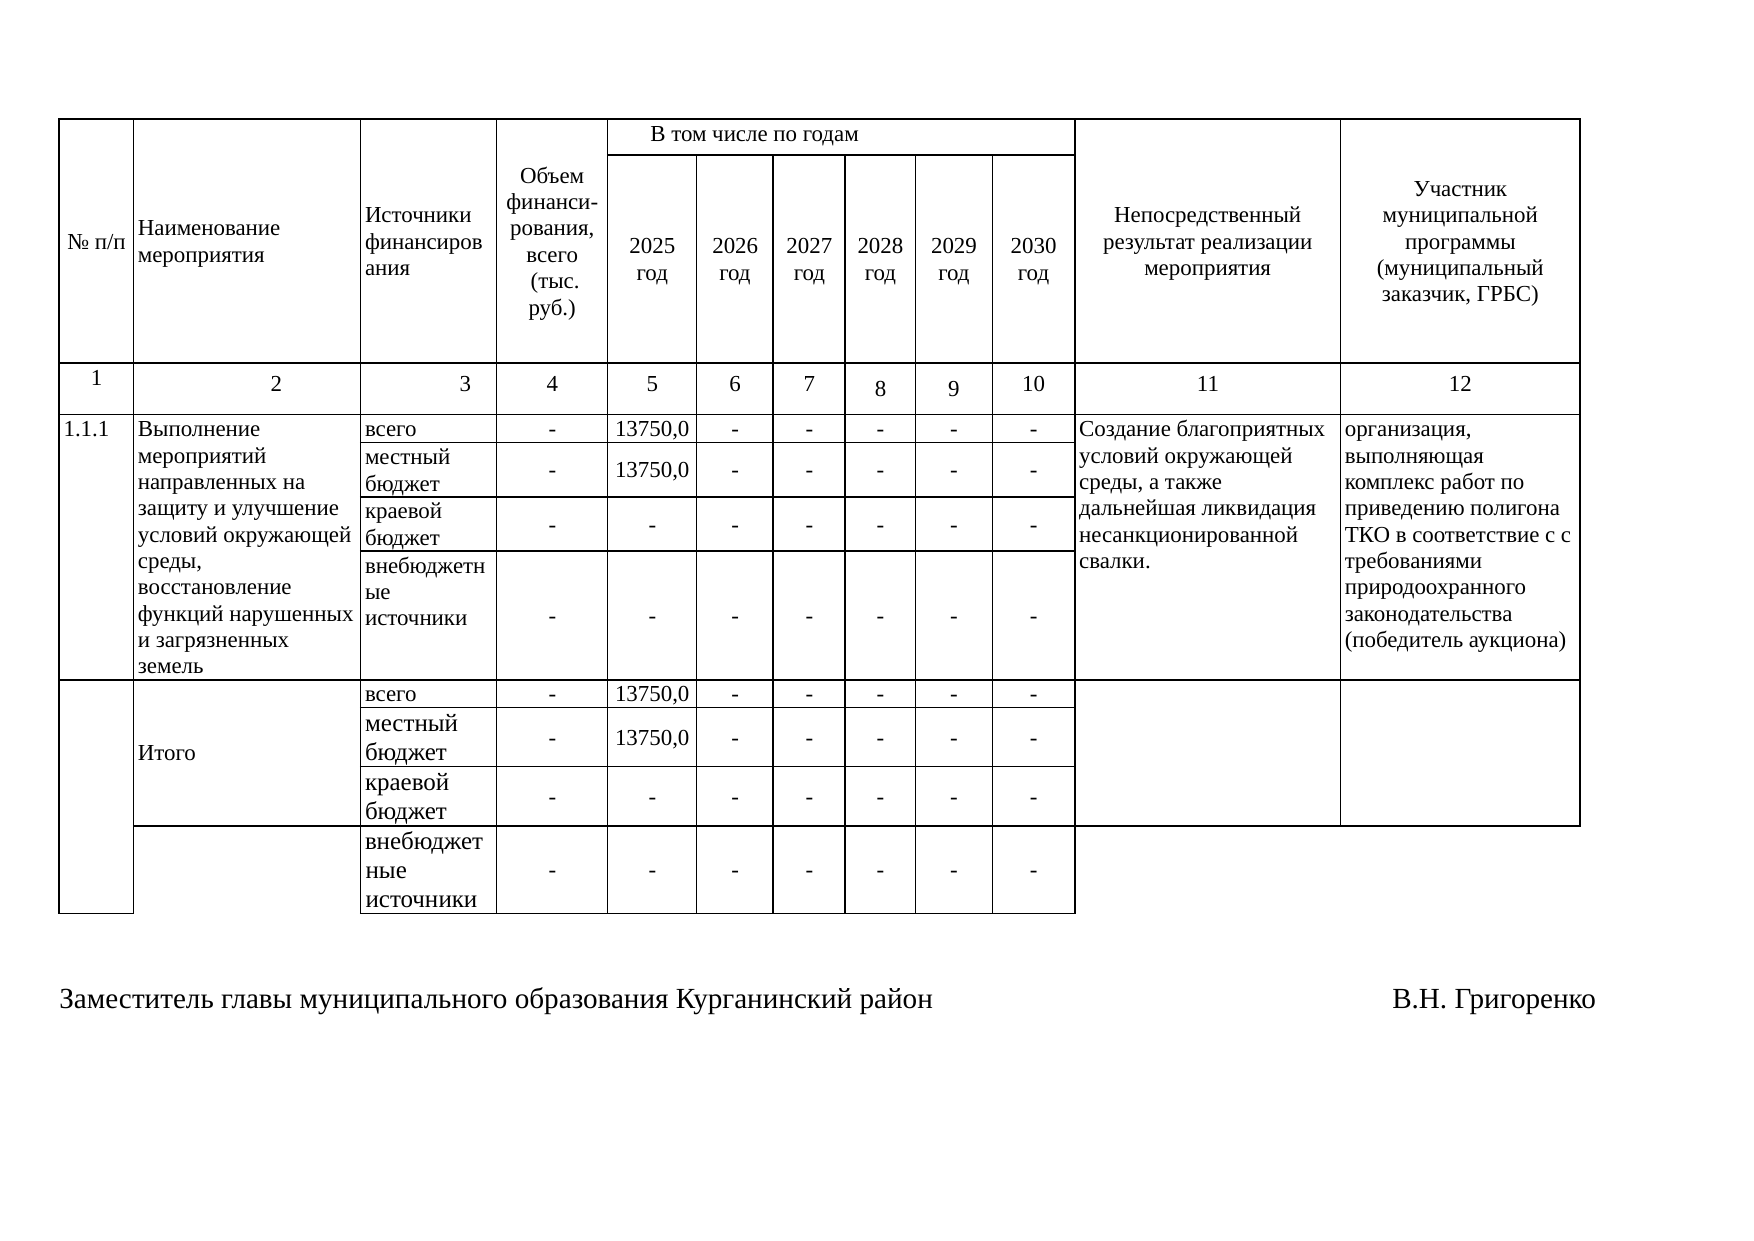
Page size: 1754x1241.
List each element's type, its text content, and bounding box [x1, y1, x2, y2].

table_cell - [993, 827, 1074, 913]
table_cell - [916, 708, 992, 766]
table_cell - [916, 681, 992, 707]
table_header Источники финансирования [361, 120, 496, 362]
table_cell - [916, 827, 992, 913]
table_cell - [697, 498, 772, 550]
table_cell 2026 год [697, 156, 772, 362]
table_cell 13750,0 [608, 708, 696, 766]
table_cell - [774, 443, 844, 496]
table_cell 2028 год [846, 156, 915, 362]
table_cell [60, 766, 133, 825]
table_cell - [497, 767, 607, 825]
table_cell - [774, 415, 844, 442]
table_cell - [608, 767, 696, 825]
table_cell - [993, 767, 1074, 825]
table_cell краевой бюджет [361, 767, 496, 825]
table_cell - [993, 498, 1074, 550]
table_cell 12 [1341, 364, 1579, 414]
table_cell - [497, 552, 607, 679]
table_cell [1341, 681, 1579, 825]
table_cell - [497, 498, 607, 550]
table_cell 9 [916, 364, 992, 414]
table_cell - [846, 767, 915, 825]
table_cell - [608, 498, 696, 550]
table_cell 13750,0 [608, 415, 696, 442]
table_header Наименование мероприятия [134, 120, 360, 362]
table_cell - [497, 681, 607, 707]
table_cell всего [361, 681, 496, 707]
table_cell - [993, 552, 1074, 679]
table_cell - [497, 708, 607, 766]
table_cell - [774, 681, 844, 707]
table_header Объем финанси­рования, всего (тыс. руб.) [497, 120, 607, 362]
table_cell - [846, 681, 915, 707]
table_cell Итого [134, 681, 360, 825]
table_cell [1076, 681, 1340, 825]
table_cell - [916, 767, 992, 825]
table_cell 6 [697, 364, 772, 414]
table_cell внебюджетные источники [361, 827, 496, 913]
table_header № п/п [60, 120, 133, 362]
table_cell краевой бюджет [361, 498, 496, 550]
table_cell 11 [1076, 364, 1340, 414]
table_cell - [697, 681, 772, 707]
table_cell - [846, 827, 915, 913]
table_cell - [916, 552, 992, 679]
table_cell [60, 707, 133, 766]
table_cell внебюджетные источники [361, 552, 496, 679]
table_cell 2030 год [993, 156, 1074, 362]
table_cell - [697, 443, 772, 496]
table_cell - [608, 827, 696, 913]
table_cell 1 [60, 364, 133, 414]
table_cell 3 [361, 364, 496, 414]
table_cell [60, 825, 133, 913]
table_cell - [916, 498, 992, 550]
table_header Участник муниципальной программы (муниципальный заказчик, ГРБС) [1341, 120, 1579, 362]
table_cell - [497, 415, 607, 442]
table_cell - [993, 708, 1074, 766]
table_cell - [846, 443, 915, 496]
table_cell 4 [497, 364, 607, 414]
table_cell 10 [993, 364, 1074, 414]
table_cell - [993, 415, 1074, 442]
table_cell - [774, 767, 844, 825]
table_cell - [697, 552, 772, 679]
table_cell - [774, 552, 844, 679]
table_cell [60, 681, 133, 707]
table_cell - [697, 767, 772, 825]
table_cell 7 [774, 364, 844, 414]
table_cell - [846, 708, 915, 766]
table_cell всего [361, 415, 496, 442]
table_cell Выполнение мероприятий направленных на защиту и улучшение условий окружающей среды, восстановление функций нарушенных и загрязненных земель [134, 415, 360, 679]
table_cell - [916, 415, 992, 442]
text Заместитель главы муниципального образования Курганинский район В.Н. Григоренко [59, 981, 1636, 1015]
table_cell - [846, 498, 915, 550]
table_cell 2025 год [608, 156, 696, 362]
table_cell 5 [608, 364, 696, 414]
table_cell организация, выполняющая комплекс работ по приведению полигона ТКО в соответствие с с требованиями природоохранного законодательства (победитель аукциона) [1341, 415, 1579, 679]
table_cell - [774, 498, 844, 550]
table_cell - [497, 443, 607, 496]
table_cell - [993, 443, 1074, 496]
table_cell 1.1.1 [60, 415, 133, 679]
table_header Непосредственный результат реализации мероприятия [1076, 120, 1340, 362]
table_cell местный бюджет [361, 443, 496, 496]
table_cell - [846, 415, 915, 442]
table_cell - [993, 681, 1074, 707]
table_cell - [497, 827, 607, 913]
table_cell 13750,0 [608, 443, 696, 496]
table_cell 8 [846, 364, 915, 414]
table_header В том числе по годам [608, 120, 1074, 154]
table_cell местный бюджет [361, 708, 496, 766]
table_cell 2029 год [916, 156, 992, 362]
table_cell - [846, 552, 915, 679]
table_cell - [697, 827, 772, 913]
table_cell - [916, 443, 992, 496]
table_cell 13750,0 [608, 681, 696, 707]
table_cell - [608, 552, 696, 679]
table_cell 2 [134, 364, 360, 414]
table_cell - [774, 708, 844, 766]
table_cell - [697, 708, 772, 766]
table_cell 2027 год [774, 156, 844, 362]
table_cell - [774, 827, 844, 913]
table_cell - [697, 415, 772, 442]
table_cell Создание благоприятных условий окружающей среды, а также дальнейшая ликвидация несанкционированной свалки. [1076, 415, 1340, 679]
